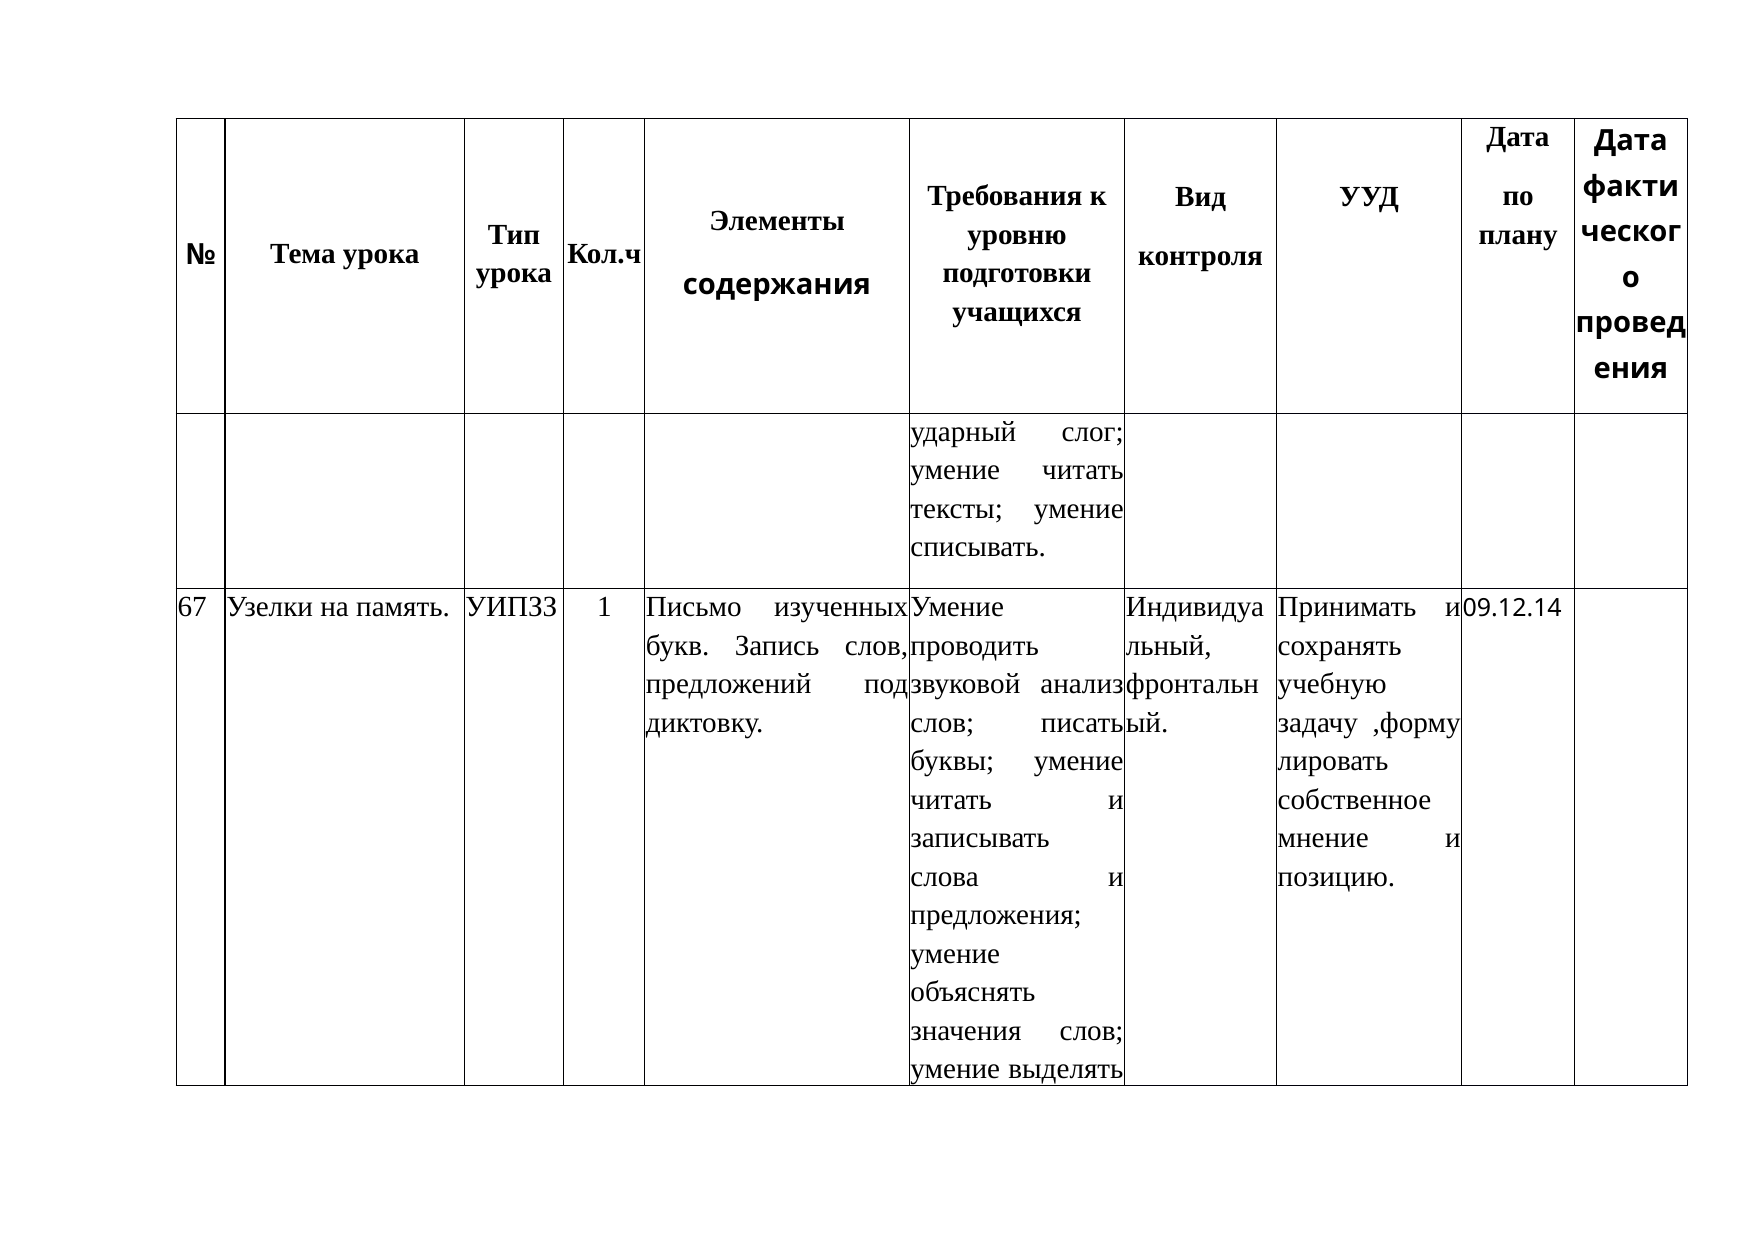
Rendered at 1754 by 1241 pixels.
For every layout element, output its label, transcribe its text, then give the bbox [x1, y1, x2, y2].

table_header Дата фактического проведения [1575, 119, 1687, 413]
table_header Дата по плану [1462, 119, 1574, 413]
table_cell [1125, 414, 1276, 588]
table_cell Узелки на память. [226, 589, 464, 1085]
table_header Тип урока [465, 119, 563, 413]
table_cell [465, 414, 563, 588]
table_cell [1575, 414, 1687, 588]
table_cell УИПЗЗ [465, 589, 563, 1085]
table_cell ударный слог; умение читать тексты; умение списывать. [910, 414, 1124, 588]
table_header № [177, 119, 224, 413]
table_cell 1 [564, 589, 644, 1085]
table_header Тема урока [226, 119, 464, 413]
table_cell Принимать и сохранять учебную задачу ,формулировать собственное мнение и позицию. [1277, 589, 1461, 1085]
table_cell [645, 414, 909, 588]
table_cell [1575, 589, 1687, 1085]
table_cell Индивидуальный, фронтальный. [1125, 589, 1276, 1085]
table_cell [226, 414, 464, 588]
table_cell [564, 414, 644, 588]
table_header УУД [1277, 119, 1461, 413]
table_header Требования к уровню подготовки учащихся [910, 119, 1124, 413]
table_cell Письмо изученных букв. Запись слов, предложений под диктовку. [645, 589, 909, 1085]
table_cell [1462, 414, 1574, 588]
table_header Вид контроля [1125, 119, 1276, 413]
table_cell 09.12.14 [1462, 589, 1574, 1085]
table_cell Умение проводить звуковой анализ слов; писать буквы; умение читать и записывать слова и предложения; умение объяснять значения слов; умение выделять [910, 589, 1124, 1085]
table_header Кол.ч [564, 119, 644, 413]
table_header Элементы содержания [645, 119, 909, 413]
table_cell 67 [177, 589, 224, 1085]
table_cell [177, 414, 224, 588]
table_cell [1277, 414, 1461, 588]
